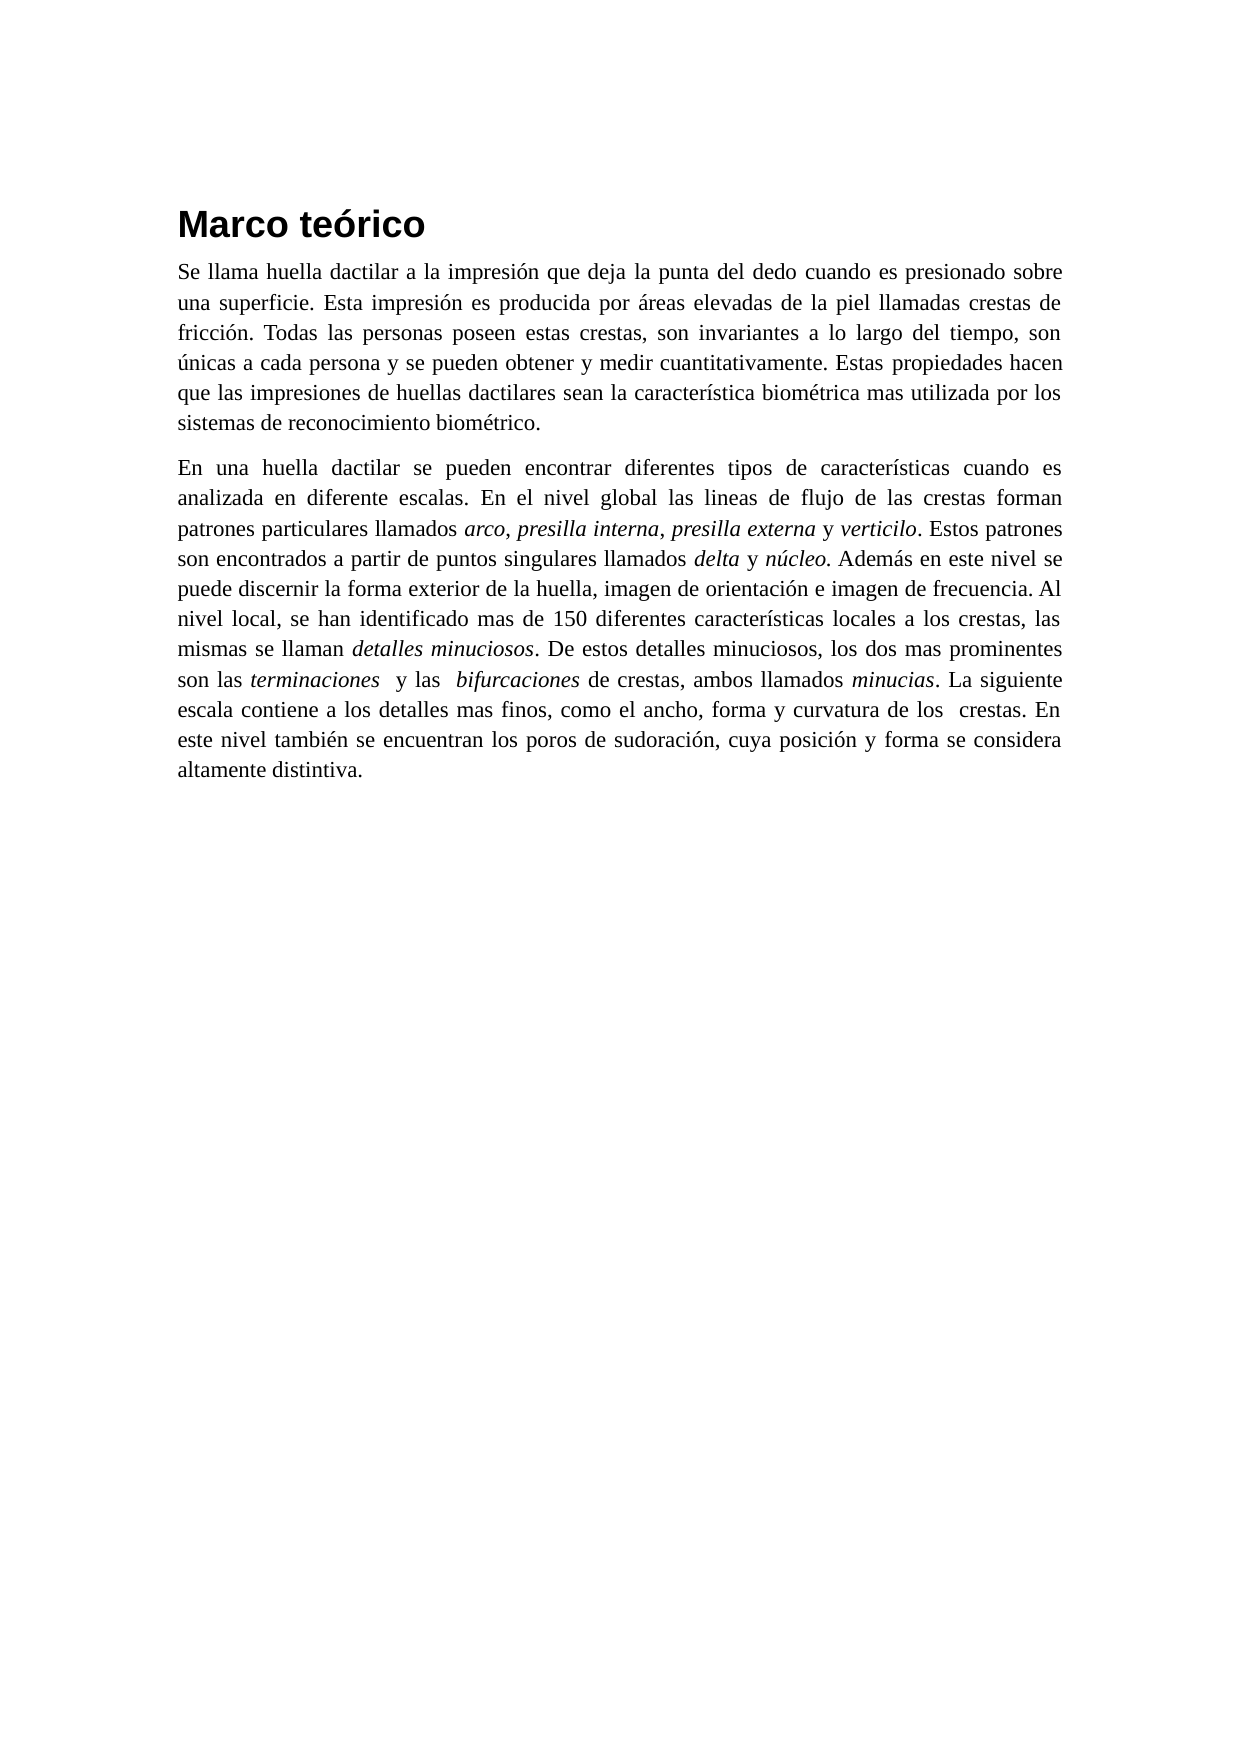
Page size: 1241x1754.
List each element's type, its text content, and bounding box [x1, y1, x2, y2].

subtitle Marco teórico [177, 202, 1063, 246]
text Se llama huella dactilar a la impresión que deja la punta del dedo cuando es presionado sobre una superficie. Esta impresión es producida por áreas elevadas de la piel llamadas crestas de fricción. Todas las personas poseen estas crestas, son invariantes a lo largo del tiempo, son únicas a cada persona y se pueden obtener y medir cuantitativamente. Estas propiedades hacen que las impresiones de huellas dactilares sean la característica biométrica mas utilizada por los sistemas de reconocimiento biométrico. [177, 258, 1063, 436]
text En una huella dactilar se pueden encontrar diferentes tipos de características cuando es analizada en diferente escalas. En el nivel global las lineas de flujo de las crestas forman patrones particulares llamados arco, presilla interna, presilla externa y verticilo. Estos patrones son encontrados a partir de puntos singulares llamados delta y núcleo. Además en este nivel se puede discernir la forma exterior de la huella, imagen de orientación e imagen de frecuencia. Al nivel local, se han identificado mas de 150 diferentes características locales a los crestas, las mismas se llaman detalles minuciosos. De estos detalles minuciosos, los dos mas prominentes son las terminaciones y las bifurcaciones de crestas, ambos llamados minucias. La siguiente escala contiene a los detalles mas finos, como el ancho, forma y curvatura de los crestas. En este nivel también se encuentran los poros de sudoración, cuya posición y forma se considera altamente distintiva. [177, 454, 1063, 783]
